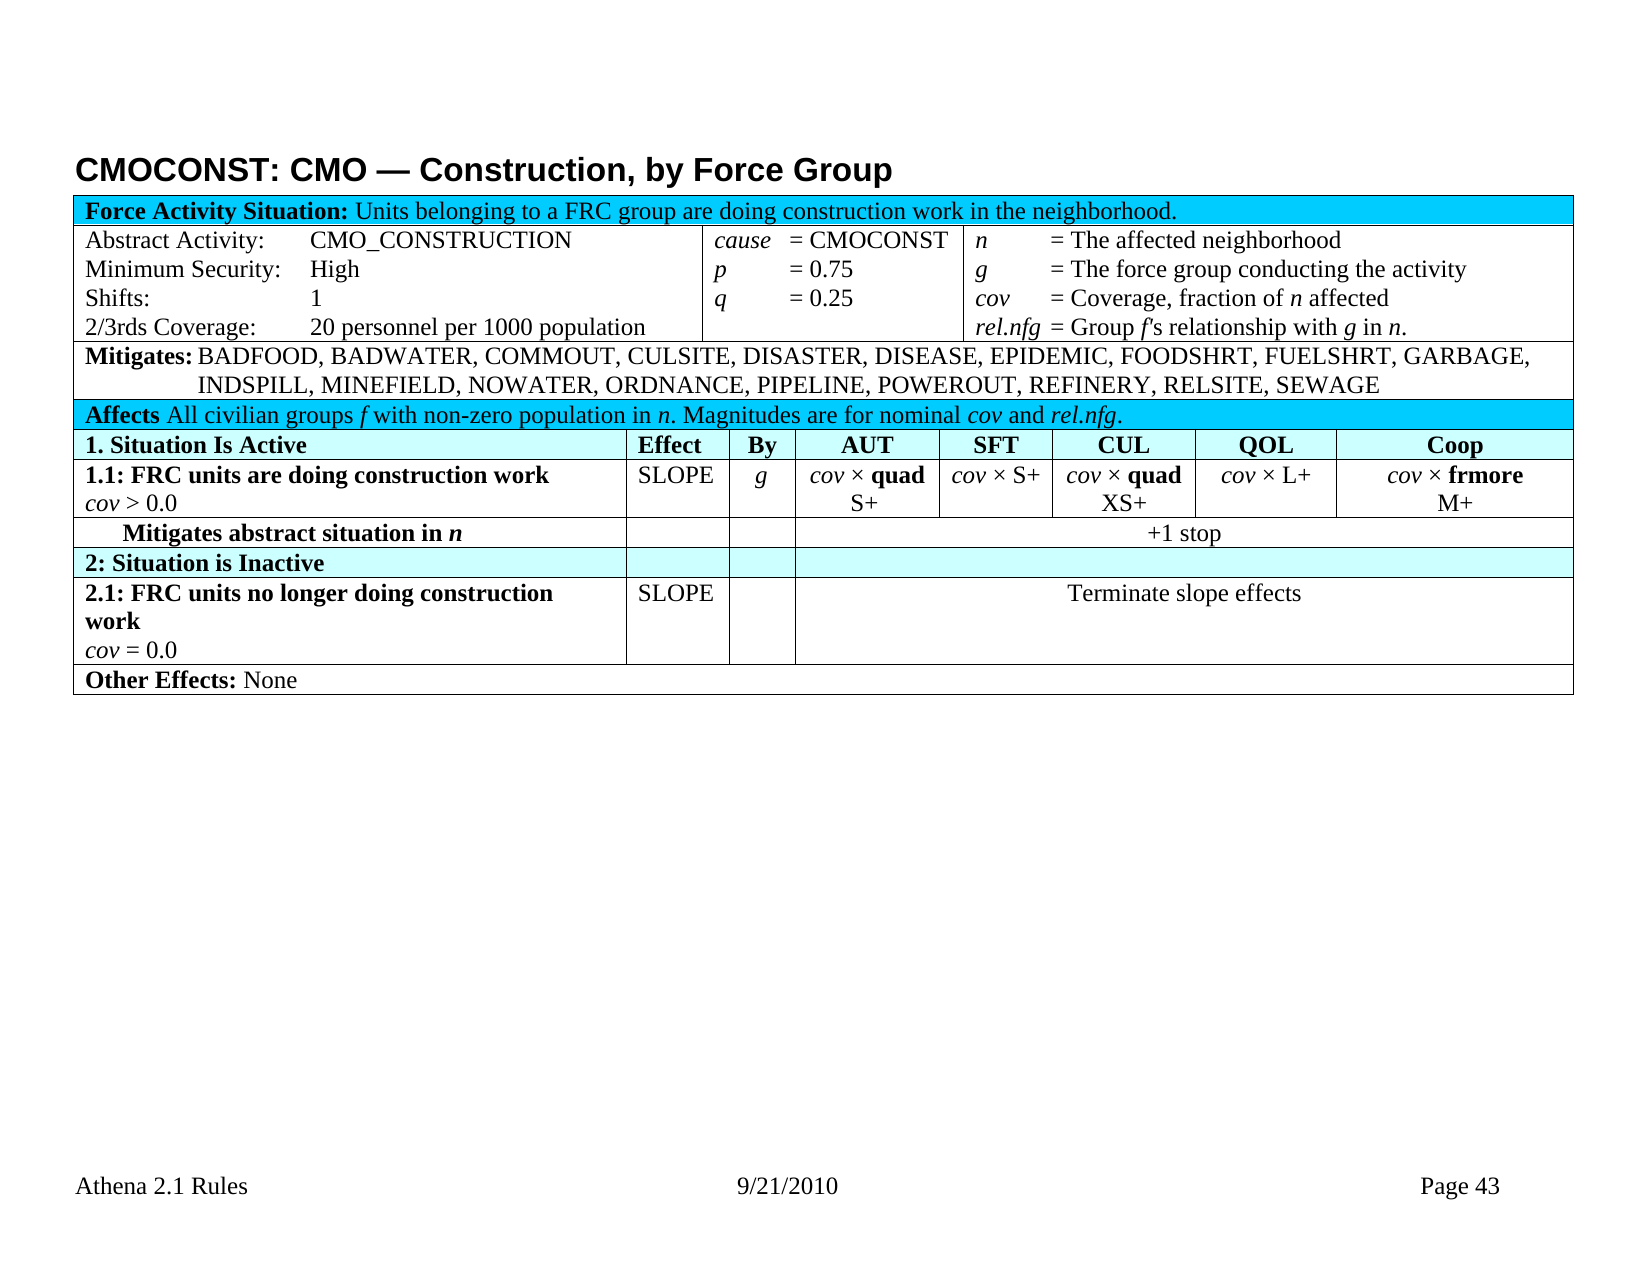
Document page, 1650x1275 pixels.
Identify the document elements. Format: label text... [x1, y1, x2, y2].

table_cell [627, 518, 729, 547]
table_cell 1.1: FRC units are doing construction work cov > 0.0 [74, 460, 626, 517]
table_cell AUT [796, 430, 939, 459]
table_cell Mitigates: BADFOOD, BADWATER, COMMOUT, CULSITE, DISASTER, DISEASE, EPIDEMIC, FOODSHRT, FUELSHRT, GARBAGE, INDSPILL, MINEFIELD, NOWATER, ORDNANCE, PIPELINE, POWEROUT, REFINERY, RELSITE, SEWAGE [74, 342, 1573, 399]
table_cell [730, 548, 795, 577]
table_cell 1. Situation Is Active [74, 430, 626, 459]
table_cell cov × quad XS+ [1053, 460, 1195, 517]
table_cell SFT [940, 430, 1052, 459]
table_cell SLOPE [627, 578, 729, 664]
table_cell +1 stop [796, 518, 1573, 547]
table_cell QOL [1196, 430, 1336, 459]
table_cell n = The affected neighborhood g = The force group conducting the activity cov = Coverage, fraction of n affected rel.nfg = Group f's relationship with g in n. [964, 226, 1573, 341]
table_cell Terminate slope effects [796, 578, 1573, 664]
table_cell SLOPE [627, 460, 729, 517]
table_cell 2: Situation is Inactive [74, 548, 626, 577]
table_cell [730, 578, 795, 664]
table_cell cov × S+ [940, 460, 1052, 517]
table_cell cause = CMOCONST p = 0.75 q = 0.25 [703, 226, 963, 341]
table_cell [730, 518, 795, 547]
table_cell g [730, 460, 795, 517]
table_cell cov × quad S+ [796, 460, 939, 517]
table_cell [627, 548, 729, 577]
table_cell By [730, 430, 795, 459]
table_cell Mitigates abstract situation in n [74, 518, 626, 547]
text CMOCONST: CMO — Construction, by Force Group [75, 150, 1575, 188]
table_cell cov × L+ [1196, 460, 1336, 517]
table_cell Coop [1337, 430, 1573, 459]
table_header Force Activity Situation: Units belonging to a FRC group are doing construction work in the neighborhood. [74, 196, 1573, 224]
table_cell 2.1: FRC units no longer doing construction work cov = 0.0 [74, 578, 626, 664]
table_cell [796, 548, 1573, 577]
table_cell Abstract Activity: CMO_CONSTRUCTION Minimum Security: High Shifts: 1 2/3rds Coverage: 20 personnel per 1000 population [74, 226, 702, 341]
table_cell Effect [627, 430, 729, 459]
table_cell Affects All civilian groups f with non-zero population in n. Magnitudes are for nominal cov and rel.nfg. [74, 400, 1573, 429]
table_cell Other Effects: None [74, 665, 1573, 694]
table_cell cov × frmore M+ [1337, 460, 1573, 517]
table_cell CUL [1053, 430, 1195, 459]
